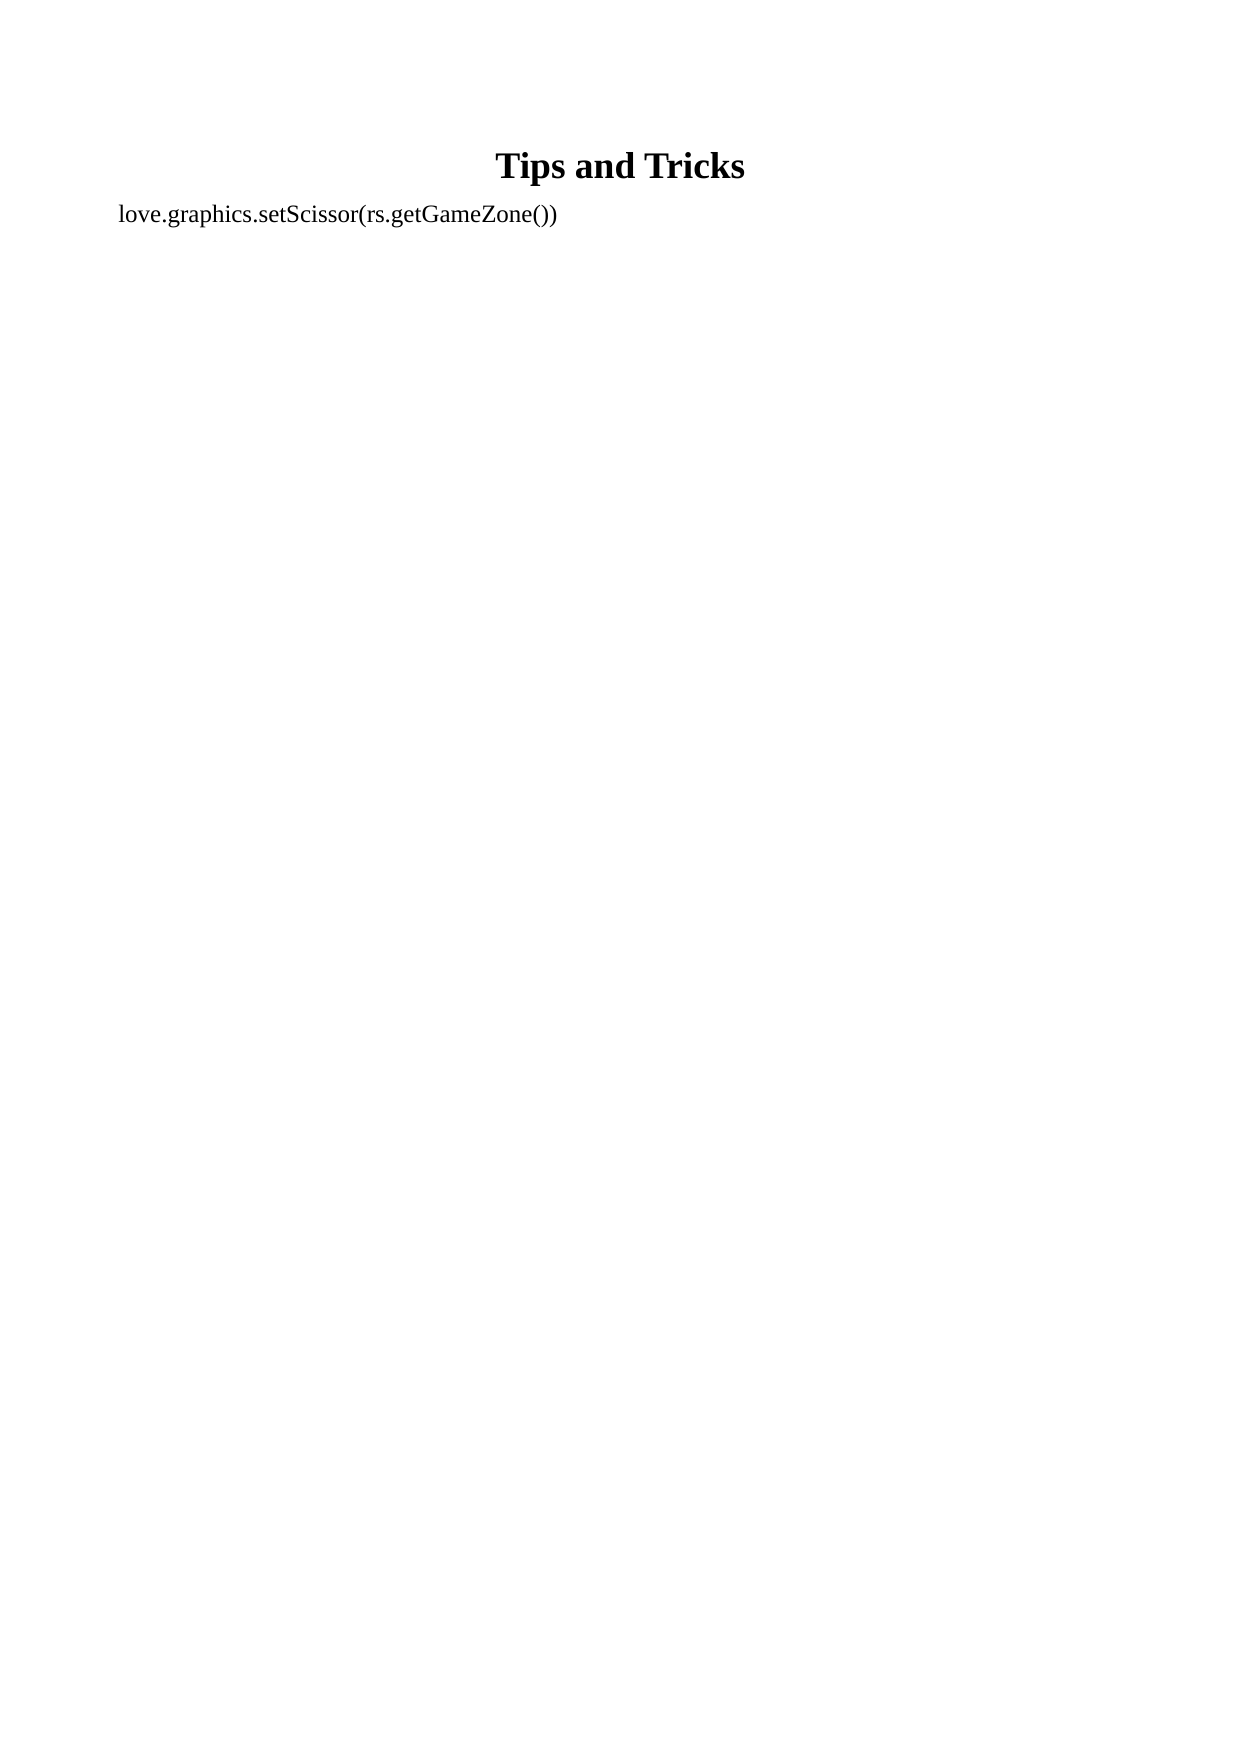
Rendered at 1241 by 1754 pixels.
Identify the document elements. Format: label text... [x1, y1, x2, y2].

text love.graphics.setScissor(rs.getGameZone()) [118, 199, 1122, 227]
subtitle Tips and Tricks [118, 143, 1122, 186]
